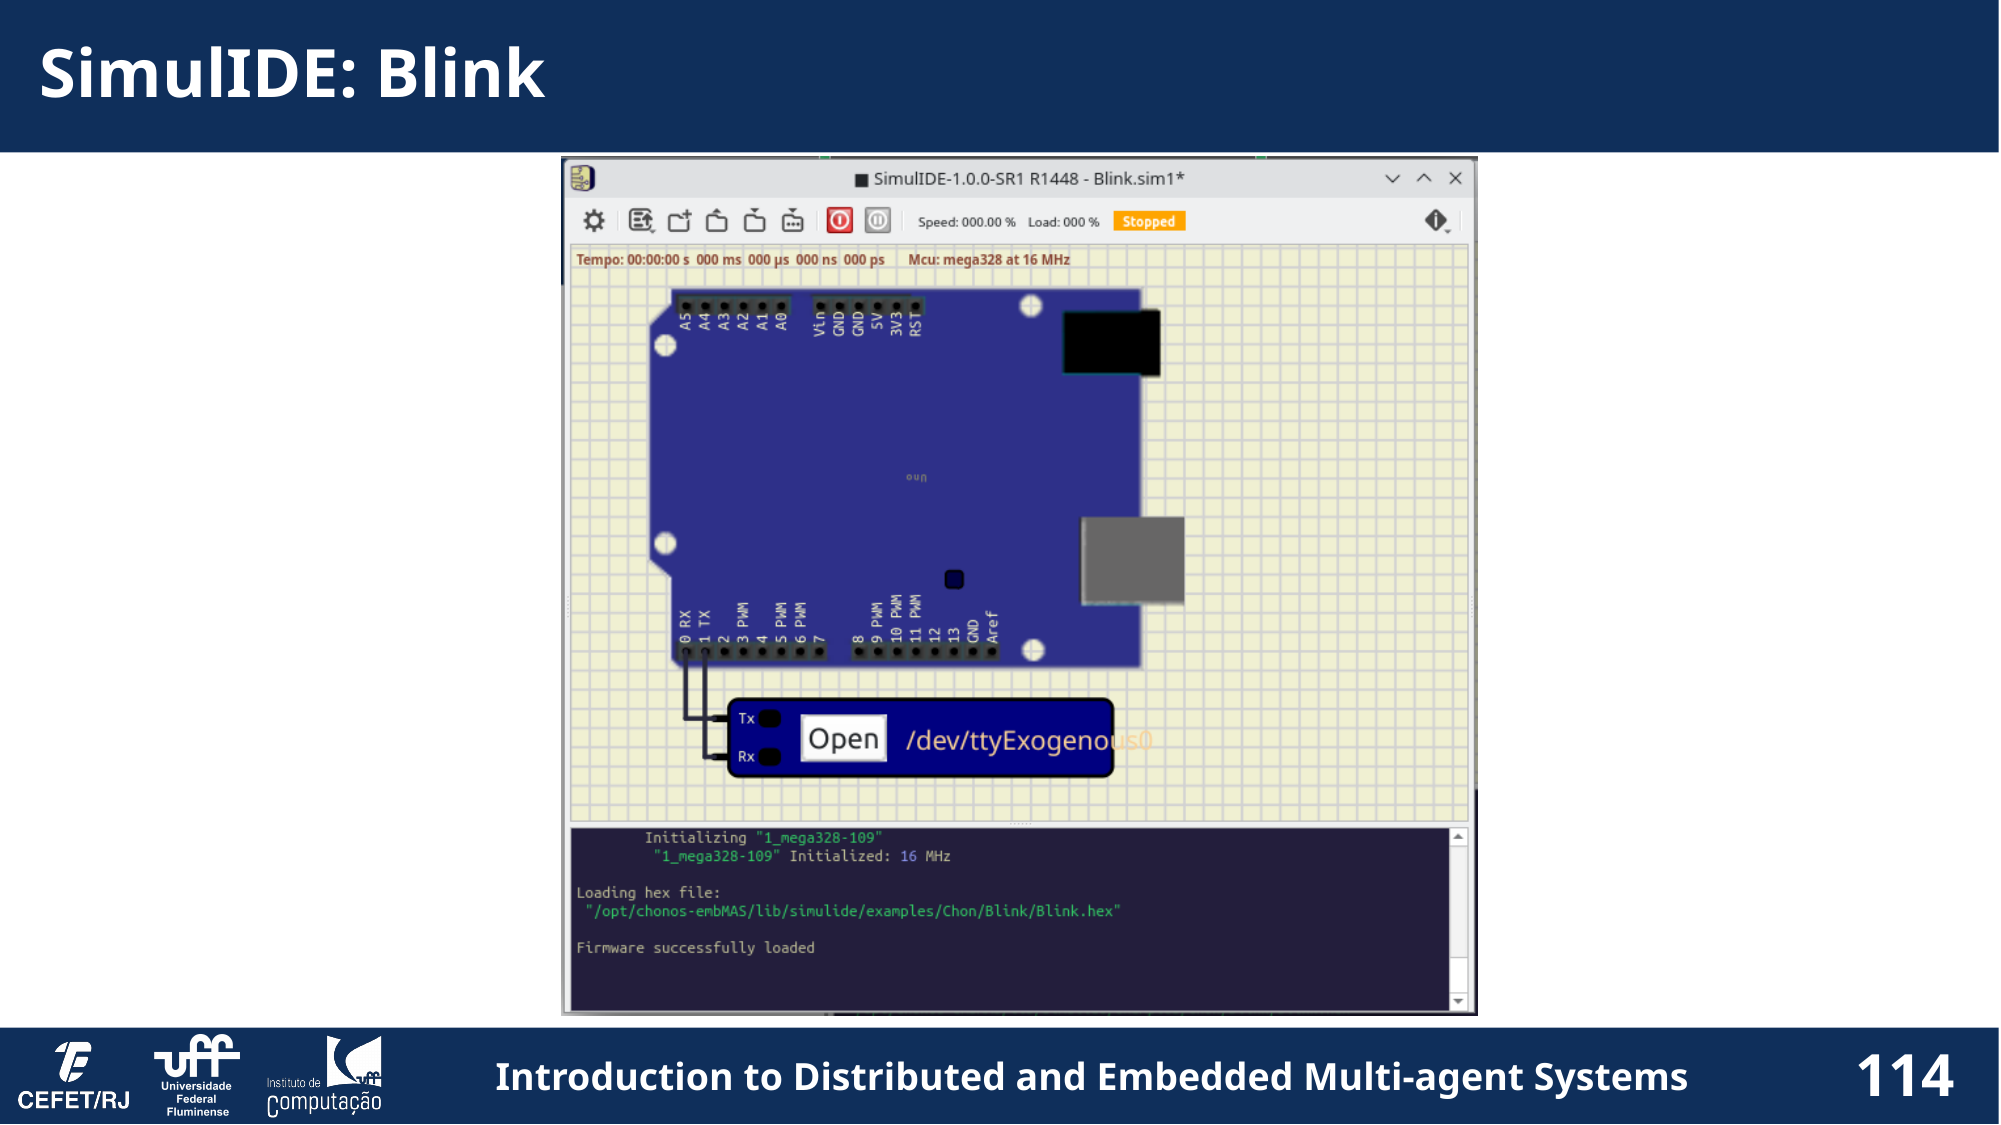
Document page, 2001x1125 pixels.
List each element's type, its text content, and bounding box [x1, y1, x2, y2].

text_box SimulIDE: Blink [25, 23, 1998, 116]
picture [561, 156, 1478, 1016]
picture [18, 1021, 129, 1125]
picture [265, 1033, 383, 1118]
picture [153, 1033, 241, 1121]
